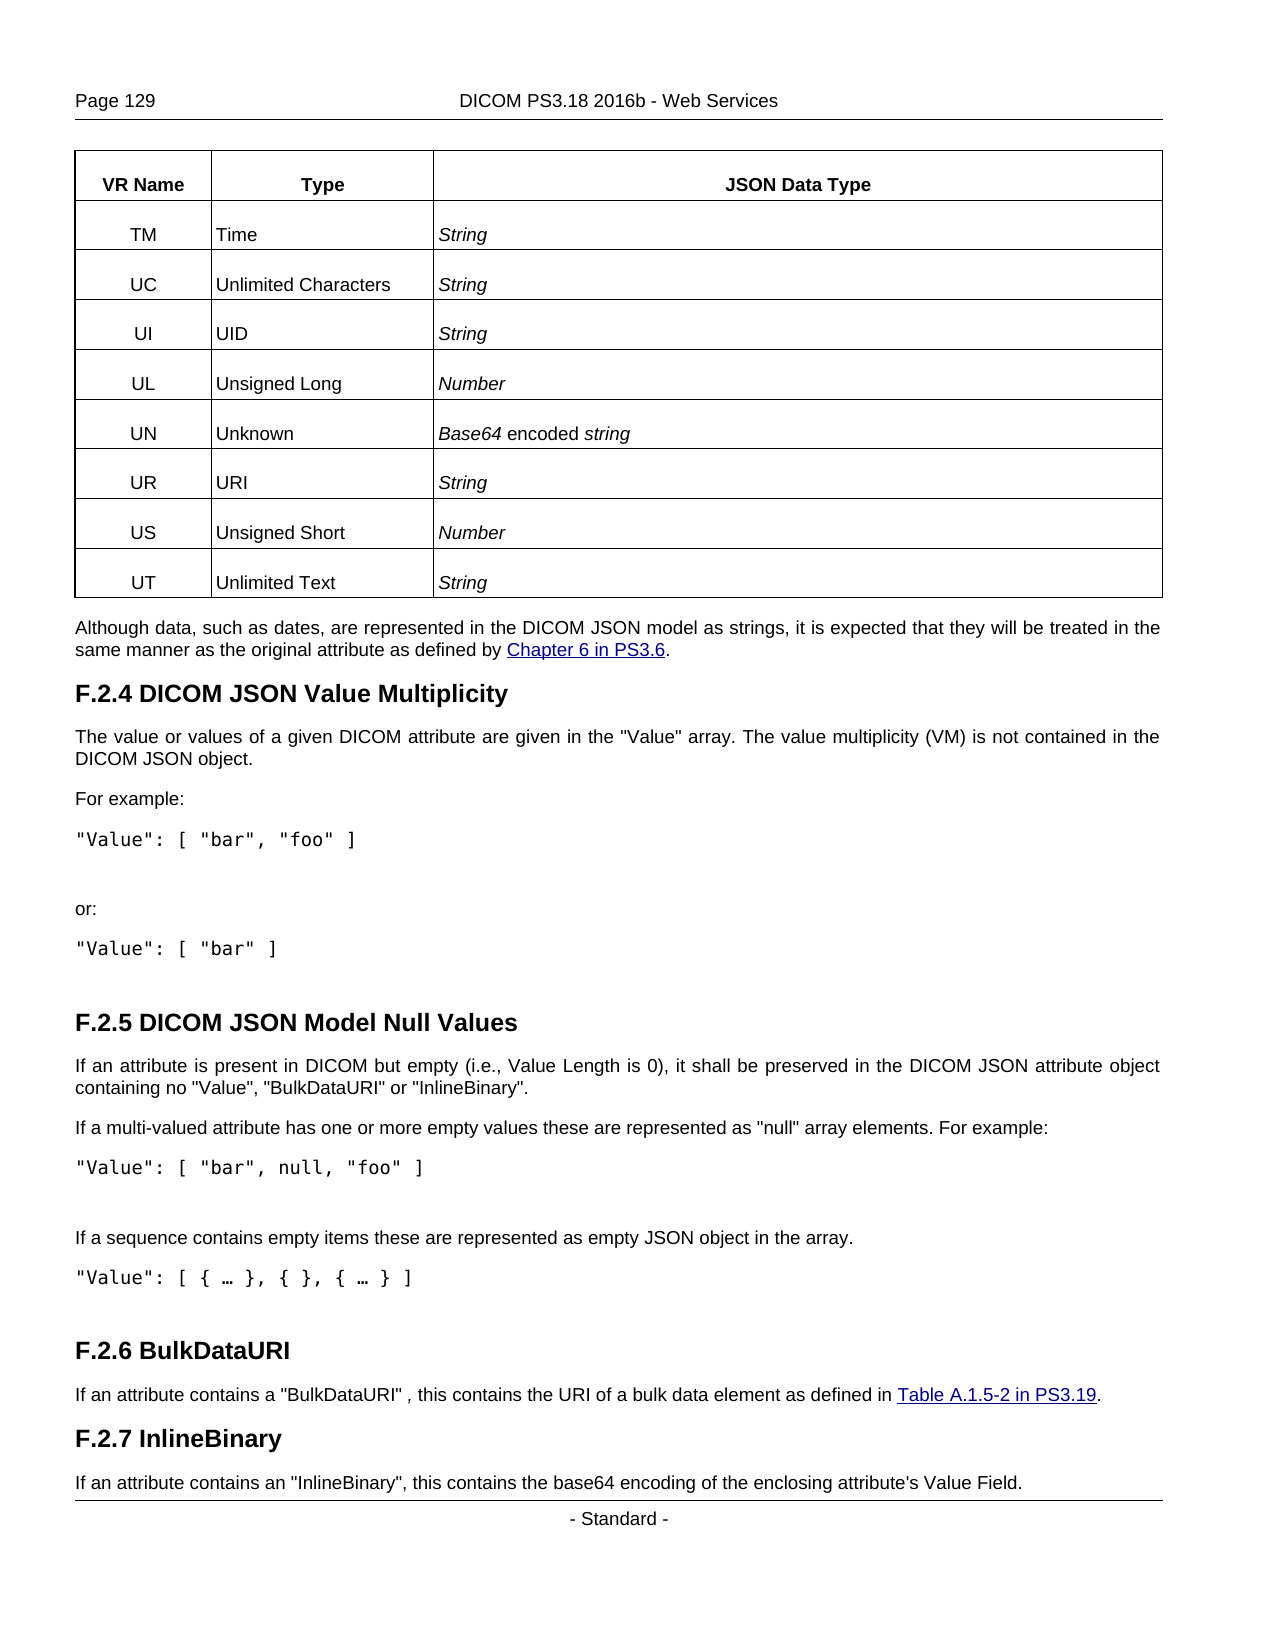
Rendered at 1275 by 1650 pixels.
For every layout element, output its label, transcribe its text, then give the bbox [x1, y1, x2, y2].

table_cell Unknown [212, 400, 433, 448]
table_cell Base64 encoded string [434, 400, 1162, 448]
text F.2.5 DICOM JSON Model Null Values [75, 1008, 1162, 1036]
table_cell UID [212, 300, 433, 349]
table_cell Number [434, 499, 1162, 547]
table_cell Unsigned Long [212, 350, 433, 398]
table_cell UN [76, 400, 211, 448]
text F.2.7 InlineBinary [75, 1424, 1162, 1453]
table_cell Unlimited Text [212, 549, 433, 597]
table_cell String [434, 300, 1162, 349]
text If a sequence contains empty items these are represented as empty JSON object in the array. [75, 1227, 1162, 1248]
text Although data, such as dates, are represented in the DICOM JSON model as strings, it is expected that they will be treated in the same manner as the original attribute as defined by Chapter 6 in PS3.6. [75, 617, 1162, 660]
text The value or values of a given DICOM attribute are given in the "Value" array. The value multiplicity (VM) is not contained in the DICOM JSON object. [75, 726, 1162, 769]
table_cell String [434, 449, 1162, 498]
table_header JSON Data Type [434, 151, 1162, 200]
table_cell TM [76, 201, 211, 249]
table_cell UT [76, 549, 211, 597]
table_cell UR [76, 449, 211, 498]
text F.2.4 DICOM JSON Value Multiplicity [75, 679, 1162, 708]
text F.2.6 BulkDataURI [75, 1336, 1162, 1365]
table_cell UC [76, 250, 211, 299]
text "Value": [ "bar", "foo" ] [75, 828, 1162, 879]
table_cell US [76, 499, 211, 547]
text "Value": [ { … }, { }, { … } ] [75, 1267, 1162, 1318]
text If an attribute contains an "InlineBinary", this contains the base64 encoding of the enclosing attribute's Value Field. [75, 1472, 1162, 1493]
text "Value": [ "bar" ] [75, 938, 1162, 989]
table_cell Unlimited Characters [212, 250, 433, 299]
table_cell String [434, 549, 1162, 597]
text For example: [75, 788, 1162, 810]
table_cell Time [212, 201, 433, 249]
table_cell String [434, 201, 1162, 249]
table_cell URI [212, 449, 433, 498]
table_header VR Name [76, 151, 211, 200]
text If an attribute is present in DICOM but empty (i.e., Value Length is 0), it shall be preserved in the DICOM JSON attribute object containing no "Value", "BulkDataURI" or "InlineBinary". [75, 1055, 1162, 1098]
text If an attribute contains a "BulkDataURI" , this contains the URI of a bulk data element as defined in Table A.1.5-2 in PS3.19. [75, 1384, 1162, 1405]
text "Value": [ "bar", null, "foo" ] [75, 1157, 1162, 1208]
table_cell UI [76, 300, 211, 349]
table_cell Number [434, 350, 1162, 398]
table_header Type [212, 151, 433, 200]
table_cell UL [76, 350, 211, 398]
table_cell String [434, 250, 1162, 299]
table_cell Unsigned Short [212, 499, 433, 547]
text or: [75, 898, 1162, 919]
text If a multi-valued attribute has one or more empty values these are represented as "null" array elements. For example: [75, 1117, 1162, 1138]
